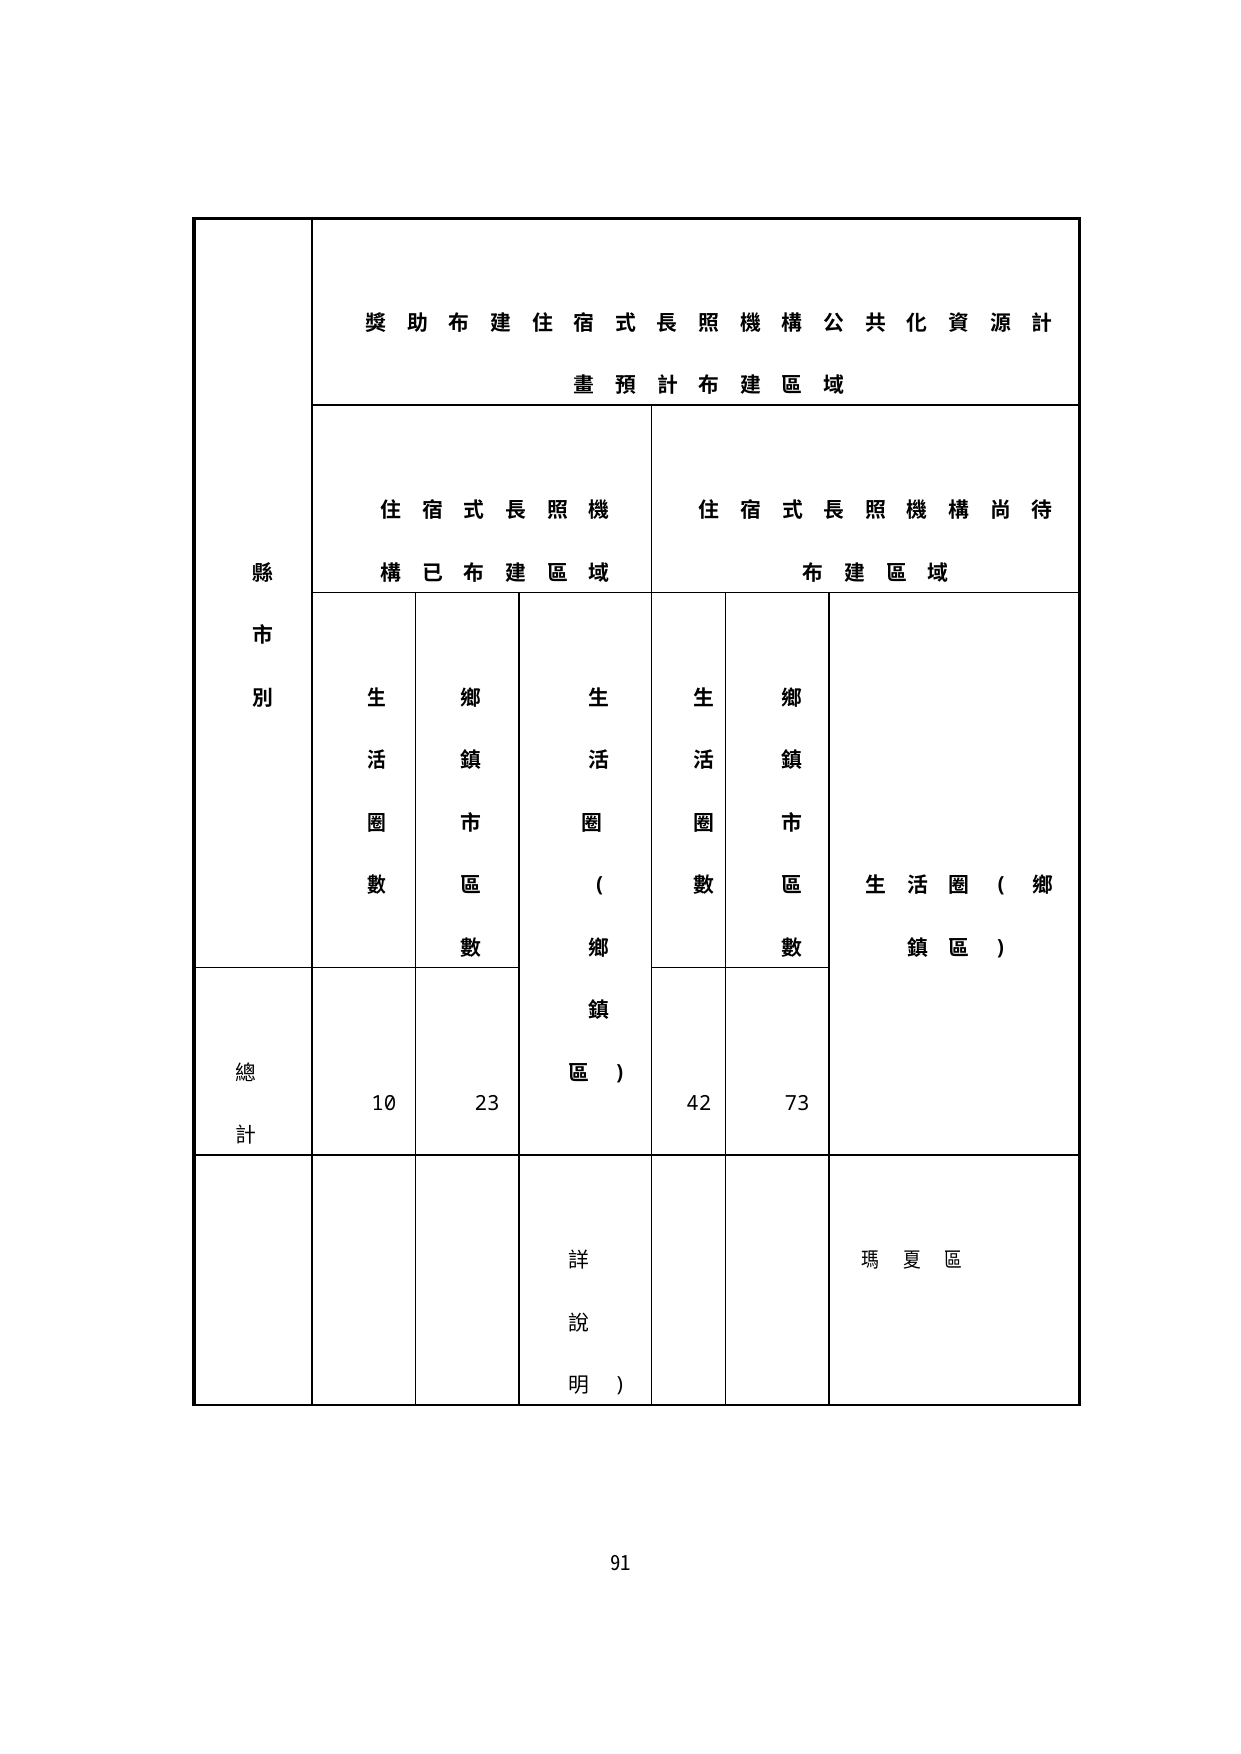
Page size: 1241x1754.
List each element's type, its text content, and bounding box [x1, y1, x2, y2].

table_cell 瑪夏區 [830, 1156, 1078, 1404]
table_cell 42 [652, 968, 725, 1154]
table_cell 生活圈數 [313, 593, 415, 967]
table_cell [313, 1156, 415, 1404]
table_cell [726, 1156, 828, 1404]
table_cell 鄉鎮市區數 [726, 593, 828, 967]
table_cell 住宿式長照機構已布建區域 [313, 406, 651, 592]
table_cell [652, 1156, 725, 1404]
table_cell 住宿式長照機構尚待布建區域 [652, 406, 1078, 592]
table_cell 詳說明) [520, 1156, 651, 1404]
table_cell 10 [313, 968, 415, 1154]
table_header 獎助布建住宿式長照機構公共化資源計畫預計布建區域 [313, 220, 1078, 404]
table_cell 23 [416, 968, 518, 1154]
table_cell 總計 [196, 968, 311, 1154]
table_header 縣市別 [196, 220, 311, 967]
table_cell 生活圈(鄉鎮區) [520, 593, 651, 1154]
table_cell 73 [726, 968, 828, 1154]
table_cell [416, 1156, 518, 1404]
table_cell 生活圈(鄉鎮區) [830, 593, 1078, 1154]
table_cell 生活圈數 [652, 593, 725, 967]
table_cell [196, 1156, 311, 1404]
table_cell 鄉鎮市區數 [416, 593, 518, 967]
